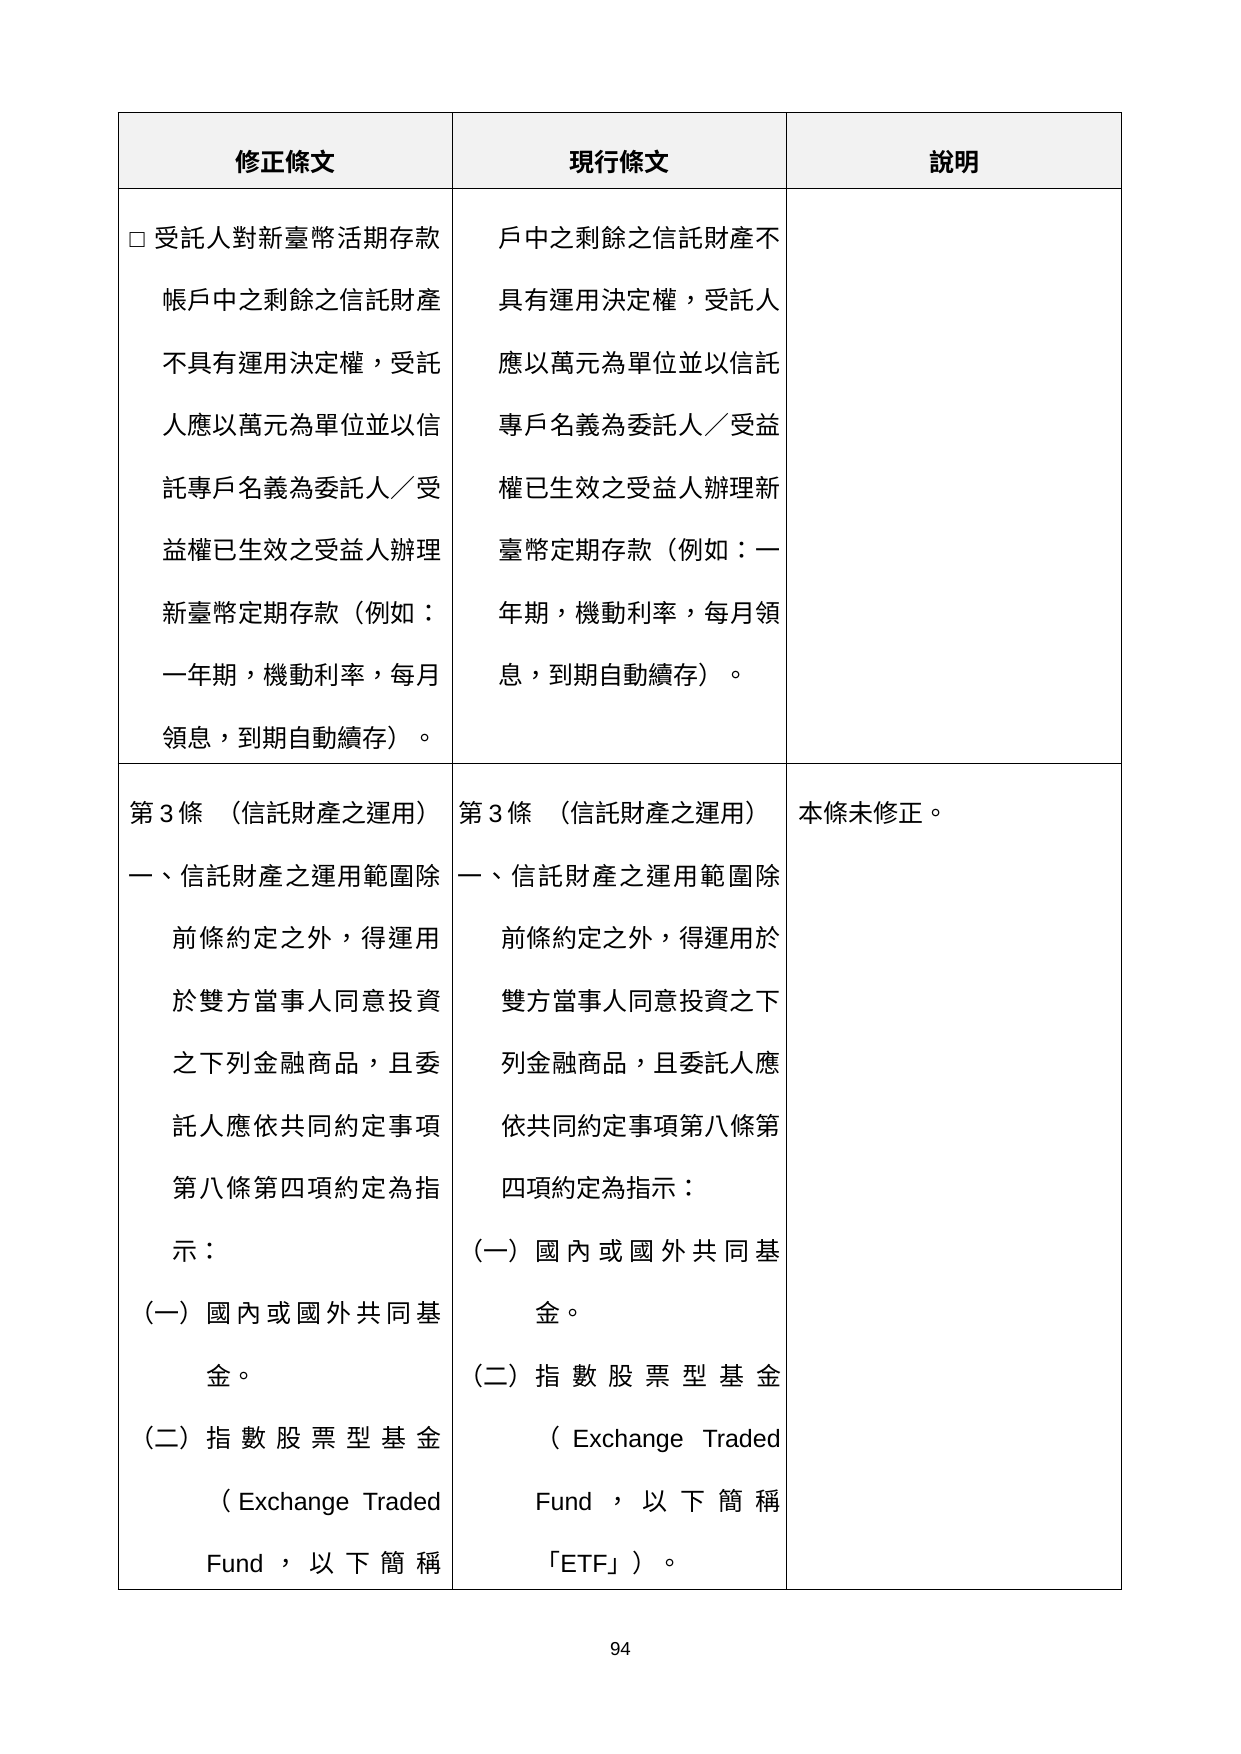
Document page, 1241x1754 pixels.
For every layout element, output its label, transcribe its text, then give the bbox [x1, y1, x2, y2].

table_cell 第3條 （信託財產之運用） 一、信託財產之運用範圍除前條約定之外，得運用於雙方當事人同意投資之下列金融商品，且委託人應依共同約定事項第八條第四項約定為指示： （一） 國內或國外共同基金。 （二） 指數股票型基金（Exchange Traded Fund，以下簡稱 [119, 764, 452, 1588]
table_cell 戶中之剩餘之信託財產不具有運用決定權，受託人應以萬元為單位並以信託專戶名義為委託人／受益權已生效之受益人辦理新臺幣定期存款（例如：一年期，機動利率，每月領息，到期自動續存）。 [453, 189, 786, 763]
table_header 說明 [787, 113, 1121, 188]
table_cell 本條未修正。 [787, 764, 1121, 1588]
table_cell □ 受託人對新臺幣活期存款帳戶中之剩餘之信託財產不具有運用決定權，受託人應以萬元為單位並以信託專戶名義為委託人／受益權已生效之受益人辦理新臺幣定期存款（例如：一年期，機動利率，每月領息，到期自動續存）。 [119, 189, 452, 763]
table_cell 第3條 （信託財產之運用） 一、信託財產之運用範圍除前條約定之外，得運用於雙方當事人同意投資之下列金融商品，且委託人應依共同約定事項第八條第四項約定為指示： （一） 國內或國外共同基金。 （二） 指數股票型基金（Exchange Traded Fund，以下簡稱「ETF」）。 [453, 764, 786, 1588]
table_header 現行條文 [453, 113, 786, 188]
table_header 修正條文 [119, 113, 452, 188]
table_cell [787, 189, 1121, 763]
